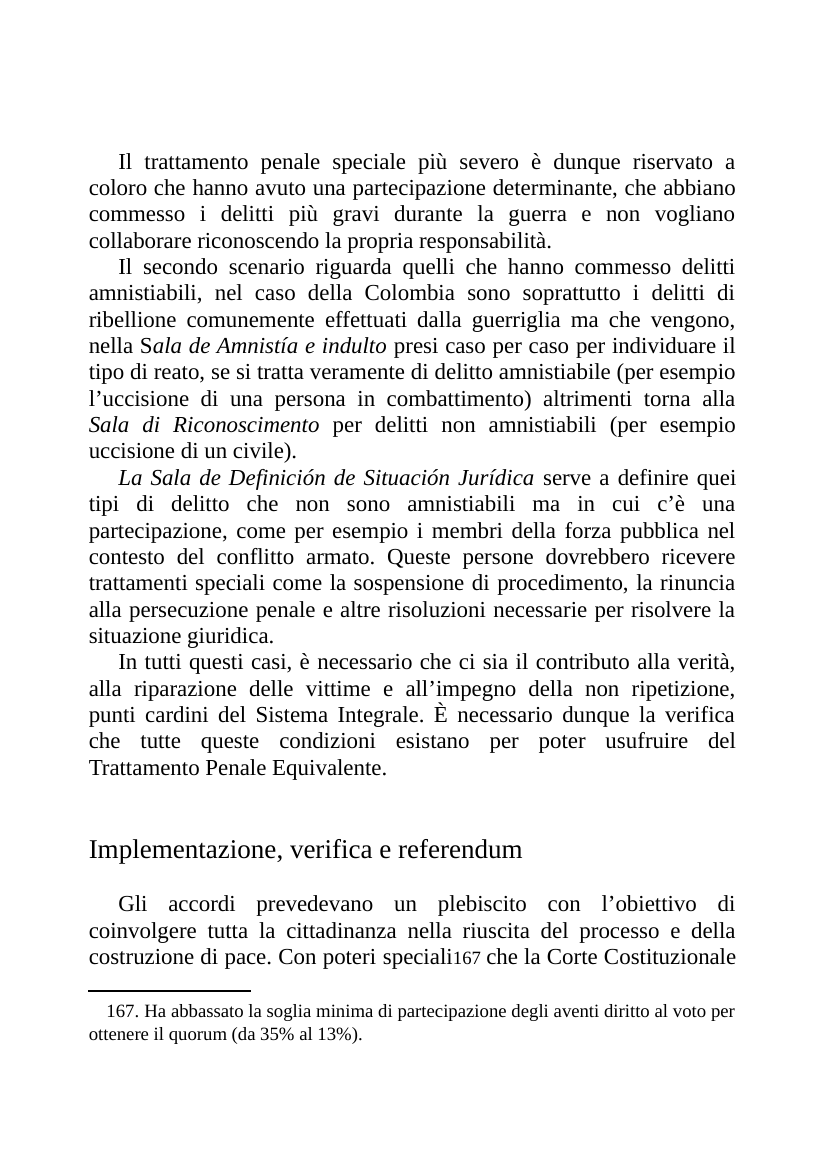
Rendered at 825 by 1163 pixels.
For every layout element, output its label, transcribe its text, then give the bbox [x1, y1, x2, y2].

text Il trattamento penale speciale più severo è dunque riservato a coloro che hanno avuto una partecipazione determinante, che abbiano commesso i delitti più gravi durante la guerra e non vogliano collaborare riconoscendo la propria responsabilità. [88, 148, 736, 253]
subtitle Implementazione, verifica e referendum [88, 833, 736, 864]
text Il secondo scenario riguarda quelli che hanno commesso delitti amnistiabili, nel caso della Colombia sono soprattutto i delitti di ribellione comunemente effettuati dalla guerriglia ma che vengono, nella Sala de Amnistía e indulto presi caso per caso per individuare il tipo di reato, se si tratta veramente di delitto amnistiabile (per esempio l’uccisione di una persona in combattimento) altrimenti torna alla Sala di Riconoscimento per delitti non amnistiabili (per esempio uccisione di un civile). [88, 253, 736, 464]
text La Sala de Definición de Situación Jurídica serve a definire quei tipi di delitto che non sono amnistiabili ma in cui c’è una partecipazione, come per esempio i membri della forza pubblica nel contesto del conflitto armato. Queste persone dovrebbero ricevere trattamenti speciali come la sospensione di procedimento, la rinuncia alla persecuzione penale e altre risoluzioni necessarie per risolvere la situazione giuridica. [88, 464, 736, 648]
text Gli accordi prevedevano un plebiscito con l’obiettivo di coinvolgere tutta la cittadinanza nella riuscita del processo e della costruzione di pace. Con poteri speciali che la Corte Costituzionale [88, 890, 736, 969]
text In tutti questi casi, è necessario che ci sia il contributo alla verità, alla riparazione delle vittime e all’impegno della non ripetizione, punti cardini del Sistema Integrale. È necessario dunque la verifica che tutte queste condizioni esistano per poter usufruire del Trattamento Penale Equivalente. [88, 648, 736, 780]
text Ha abbassato la soglia minima di partecipazione degli aventi diritto al voto per ottenere il quorum (da 35% al 13%). [88, 997, 736, 1044]
